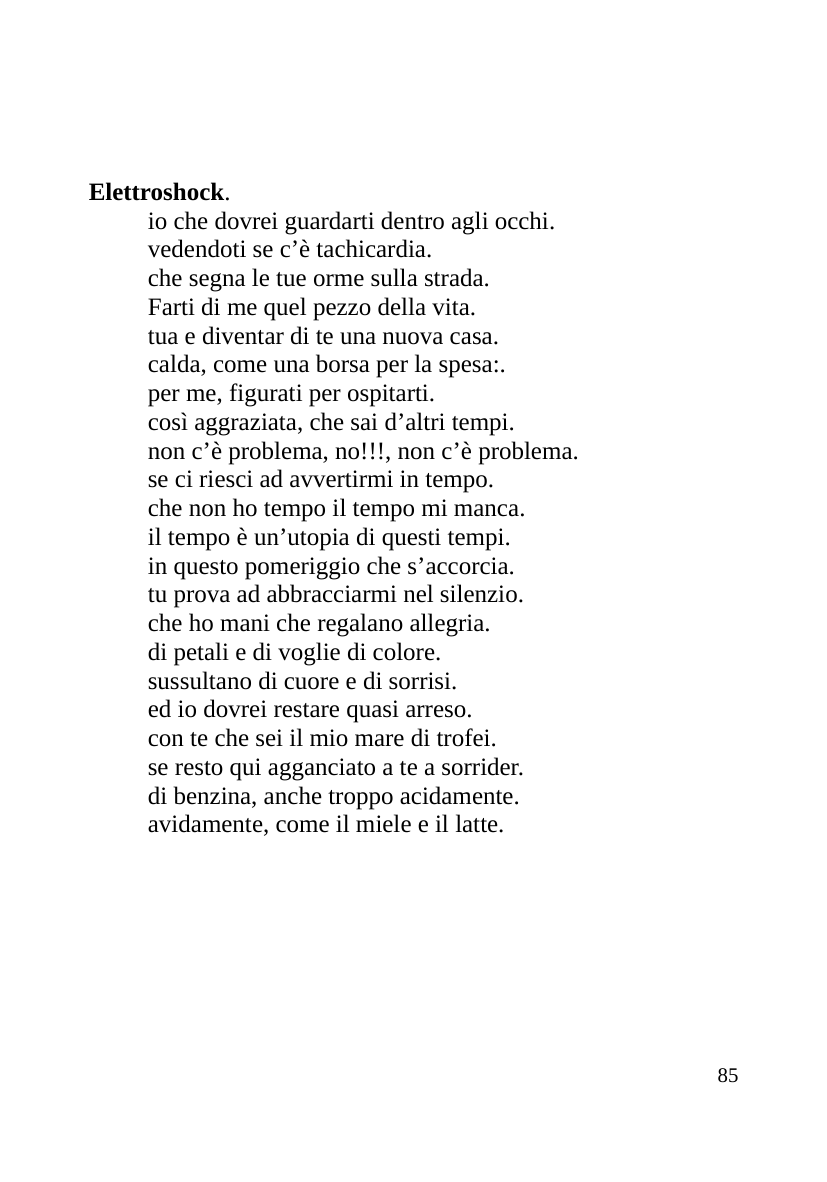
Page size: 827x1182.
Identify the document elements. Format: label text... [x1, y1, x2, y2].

text tu prova ad abbracciarmi nel silenzio. [148, 579, 738, 608]
text Farti di me quel pezzo della vita. [148, 292, 738, 321]
text io che dovrei guardarti dentro agli occhi. [148, 206, 738, 234]
text avidamente, come il miele e il latte. [148, 809, 738, 838]
text che non ho tempo il tempo mi manca. [148, 493, 738, 522]
text che segna le tue orme sulla strada. [148, 263, 738, 292]
text in questo pomeriggio che s’accorcia. [148, 551, 738, 579]
text non c’è problema, no!!!, non c’è problema. [148, 436, 738, 464]
text se resto qui agganciato a te a sorrider. [148, 752, 738, 781]
text così aggraziata, che sai d’altri tempi. [148, 407, 738, 436]
text che ho mani che regalano allegria. [148, 608, 738, 637]
text vedendoti se c’è tachicardia. [148, 234, 738, 263]
text per me, figurati per ospitarti. [148, 378, 738, 407]
text il tempo è un’utopia di questi tempi. [148, 522, 738, 551]
text ed io dovrei restare quasi arreso. [148, 694, 738, 723]
text di benzina, anche troppo acidamente. [148, 781, 738, 809]
text calda, come una borsa per la spesa:. [148, 349, 738, 378]
text se ci riesci ad avvertirmi in tempo. [148, 464, 738, 493]
text di petali e di voglie di colore. [148, 637, 738, 666]
text con te che sei il mio mare di trofei. [148, 723, 738, 752]
text Elettroshock. [88, 177, 738, 206]
text sussultano di cuore e di sorrisi. [148, 666, 738, 694]
text tua e diventar di te una nuova casa. [148, 321, 738, 349]
